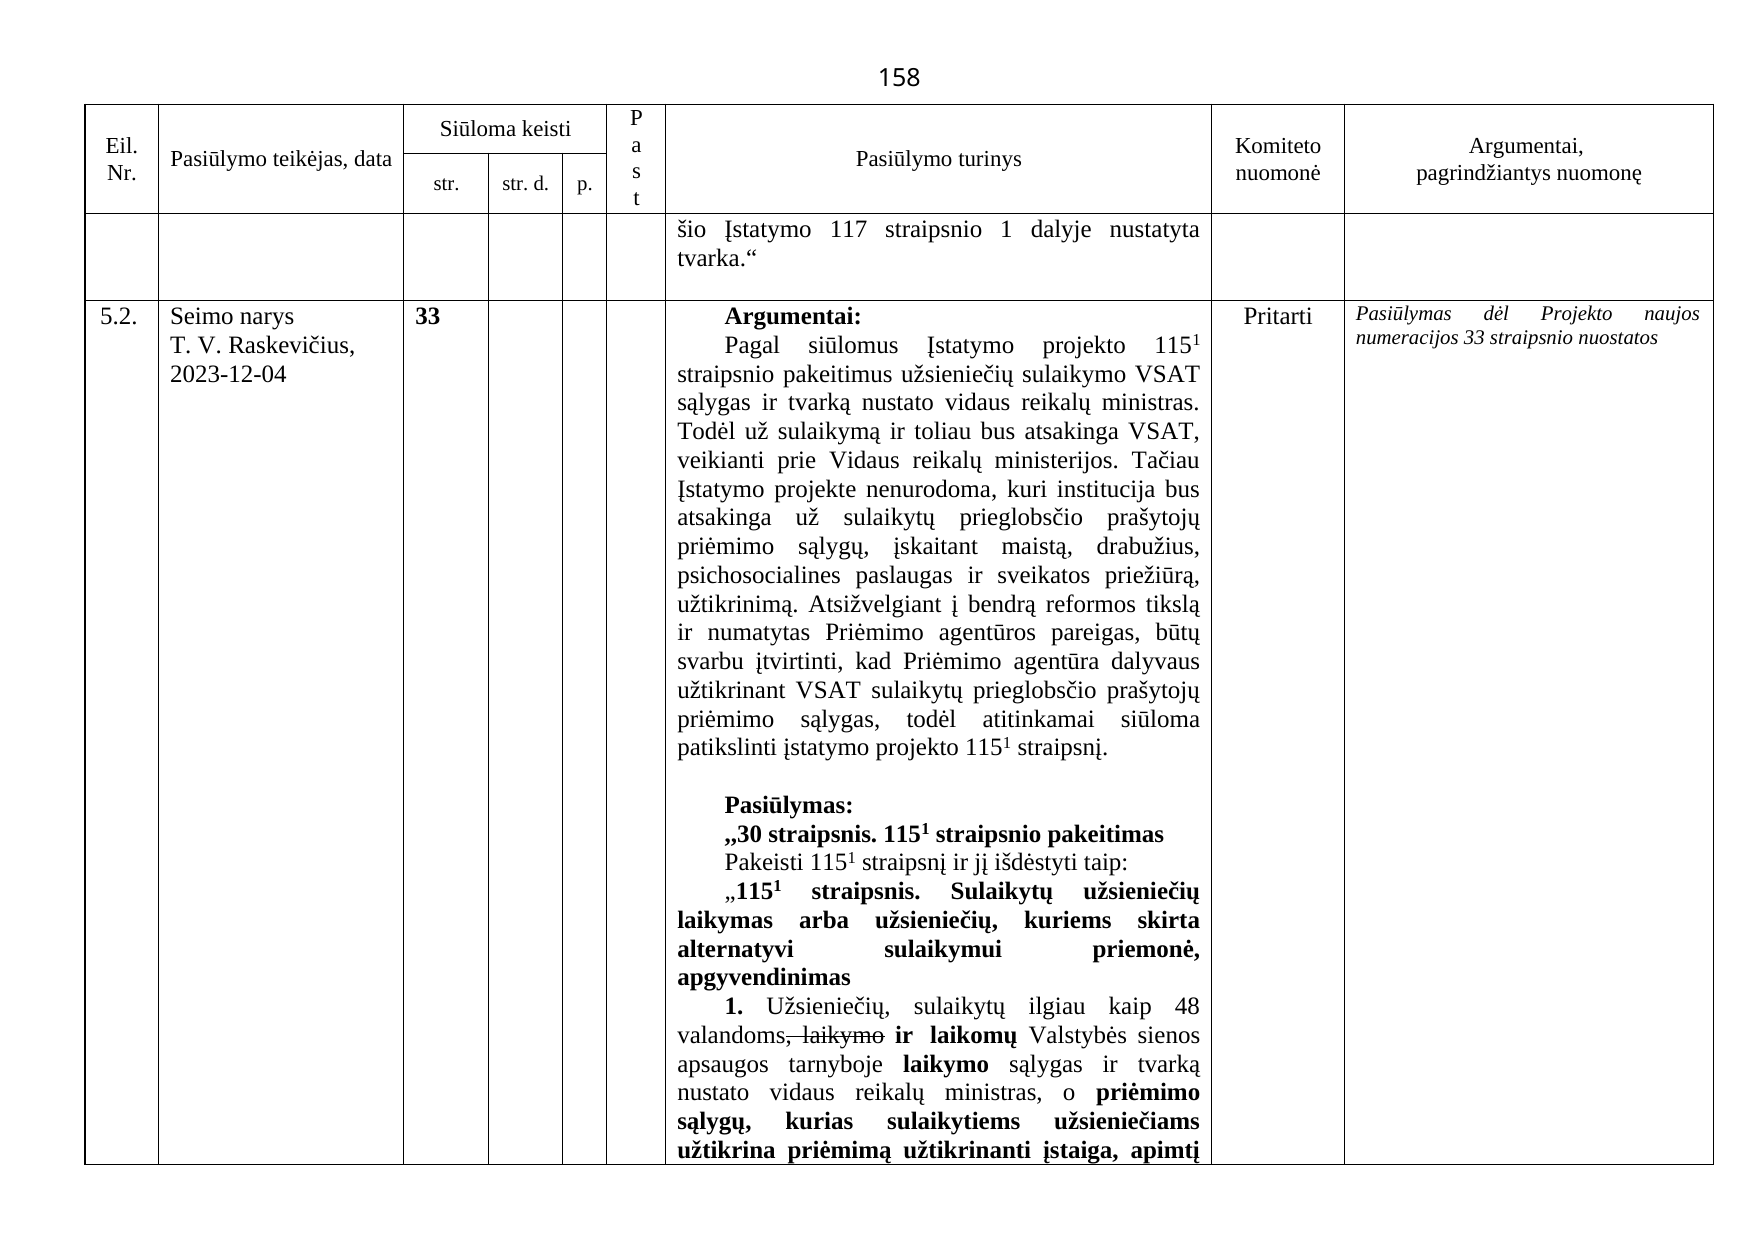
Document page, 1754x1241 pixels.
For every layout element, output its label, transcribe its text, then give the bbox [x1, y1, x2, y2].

table_cell 33 [404, 301, 488, 1164]
table_cell p. [563, 154, 606, 213]
table_cell [404, 214, 488, 300]
table_header Pastabos [607, 105, 665, 213]
table_cell [1345, 214, 1713, 300]
table_cell Argumentai: Pagal siūlomus Įstatymo projekto 1151 straipsnio pakeitimus užsieniečių sulaikymo VSAT sąlygas ir tvarką nustato vidaus reikalų ministras. Todėl už sulaikymą ir toliau bus atsakinga VSAT, veikianti prie Vidaus reikalų ministerijos. Tačiau Įstatymo projekte nenurodoma, kuri institucija bus atsakinga už sulaikytų prieglobsčio prašytojų priėmimo sąlygų, įskaitant maistą, drabužius, psichosocialines paslaugas ir sveikatos priežiūrą, užtikrinimą. Atsižvelgiant į bendrą reformos tikslą ir numatytas Priėmimo agentūros pareigas, būtų svarbu įtvirtinti, kad Priėmimo agentūra dalyvaus užtikrinant VSAT sulaikytų prieglobsčio prašytojų priėmimo sąlygas, todėl atitinkamai siūloma patikslinti įstatymo projekto 1151 straipsnį. Pasiūlymas: ,,30 straipsnis. 1151 straipsnio pakeitimas Pakeisti 1151 straipsnį ir jį išdėstyti taip: „1151 straipsnis. Sulaikytų užsieniečių laikymas arba užsieniečių, kuriems skirta alternatyvi sulaikymui priemonė, apgyvendinimas 1. Užsieniečių, sulaikytų ilgiau kaip 48 valandoms, laikymo ir laikomų Valstybės sienos apsaugos tarnyboje laikymo sąlygas ir tvarką nustato vidaus reikalų ministras, o priėmimo sąlygų, kurias sulaikytiems užsieniečiams užtikrina priėmimą užtikrinanti įstaiga, apimtį [666, 301, 1211, 1164]
table_header Pasiūlymo teikėjas, data [159, 105, 403, 213]
table_header Pasiūlymo turinys [666, 105, 1211, 213]
table_cell šio Įstatymo 117 straipsnio 1 dalyje nustatyta tvarka.“ [666, 214, 1211, 300]
table_cell [1212, 214, 1344, 300]
table_cell str. d. [489, 154, 562, 213]
table_cell [489, 214, 562, 300]
table_cell [607, 301, 665, 1164]
table_cell [159, 214, 403, 300]
table_cell Pritarti [1212, 301, 1344, 1164]
table_header Argumentai, pagrindžiantys nuomonę [1345, 105, 1713, 213]
table_cell [563, 214, 606, 300]
table_cell Pasiūlymas dėl Projekto naujos numeracijos 33 straipsnio nuostatos [1345, 301, 1713, 1164]
table_header Eil. Nr. [86, 105, 158, 213]
table_cell [489, 301, 562, 1164]
table_cell 5.2. [86, 301, 158, 1164]
table_header Siūloma keisti [404, 105, 606, 153]
table_cell str. [404, 154, 488, 213]
table_cell [86, 214, 158, 300]
table_cell Seimo narys T. V. Raskevičius, 2023-12-04 [159, 301, 403, 1164]
table_header Komiteto nuomonė [1212, 105, 1344, 213]
table_cell [607, 214, 665, 300]
table_cell [563, 301, 606, 1164]
